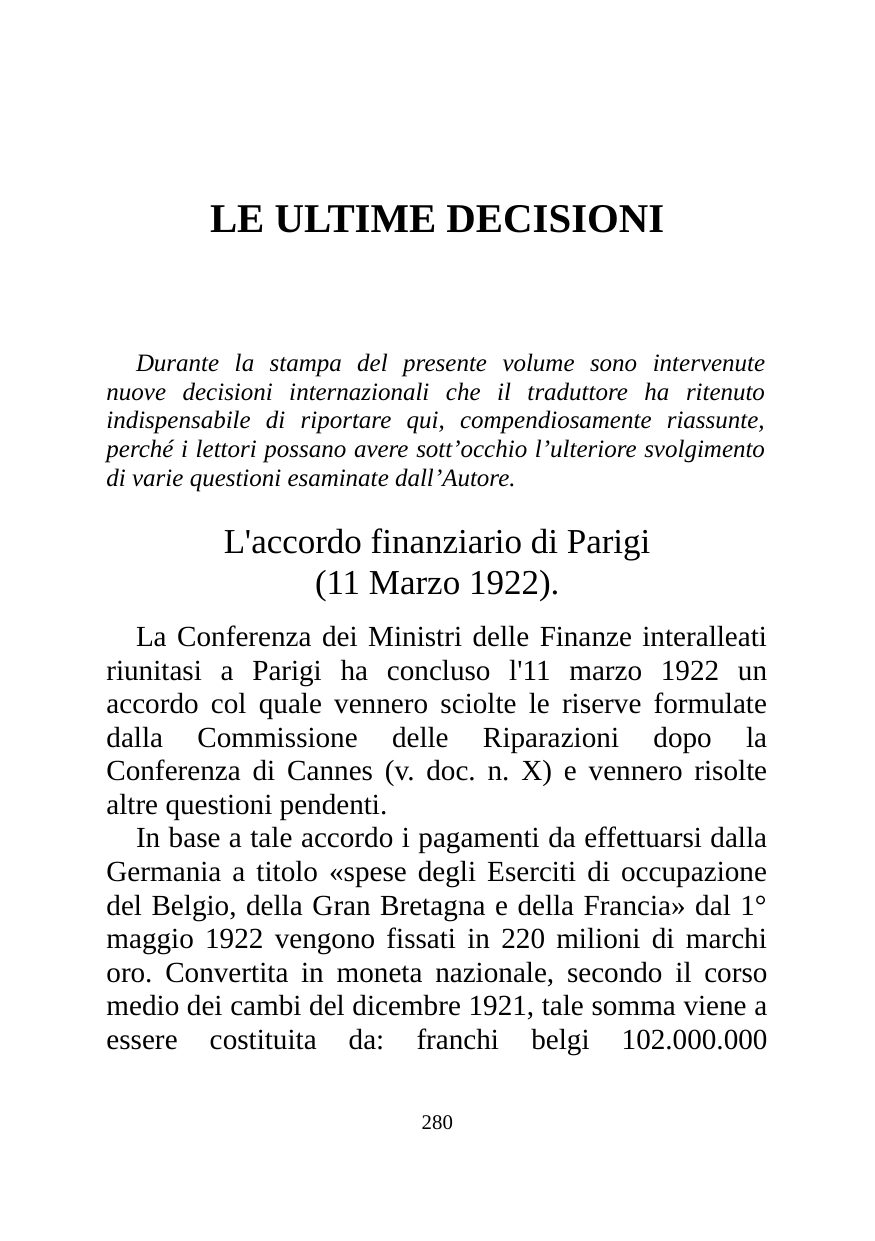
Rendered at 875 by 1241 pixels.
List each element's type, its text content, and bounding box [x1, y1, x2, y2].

subtitle LE ULTIME DECISIONI [106, 195, 768, 242]
text Durante la stampa del presente volume sono intervenute nuove decisioni internazionali che il traduttore ha ritenuto indispensabile di riportare qui, compendiosamente riassunte, perché i lettori possano avere sott’occhio l’ulteriore svolgimento di varie questioni esaminate dall’Autore. [106, 348, 768, 492]
text In base a tale accordo i pagamenti da effettuarsi dalla Germania a titolo «spese degli Eserciti di occupazione del Belgio, della Gran Bretagna e della Francia» dal 1° maggio 1922 vengono fissati in 220 milioni di marchi oro. Convertita in moneta nazionale, secondo il corso medio dei cambi del dicembre 1921, tale somma viene a essere costituita da: franchi belgi 102.000.000 [106, 821, 768, 1055]
subtitle L'accordo finanziario di Parigi (11 Marzo 1922). [106, 521, 768, 602]
text La Conferenza dei Ministri delle Finanze interalleati riunitasi a Parigi ha concluso l'11 marzo 1922 un accordo col quale vennero sciolte le riserve formulate dalla Commissione delle Riparazioni dopo la Conferenza di Cannes (v. doc. n. X) e vennero risolte altre questioni pendenti. [106, 619, 768, 821]
